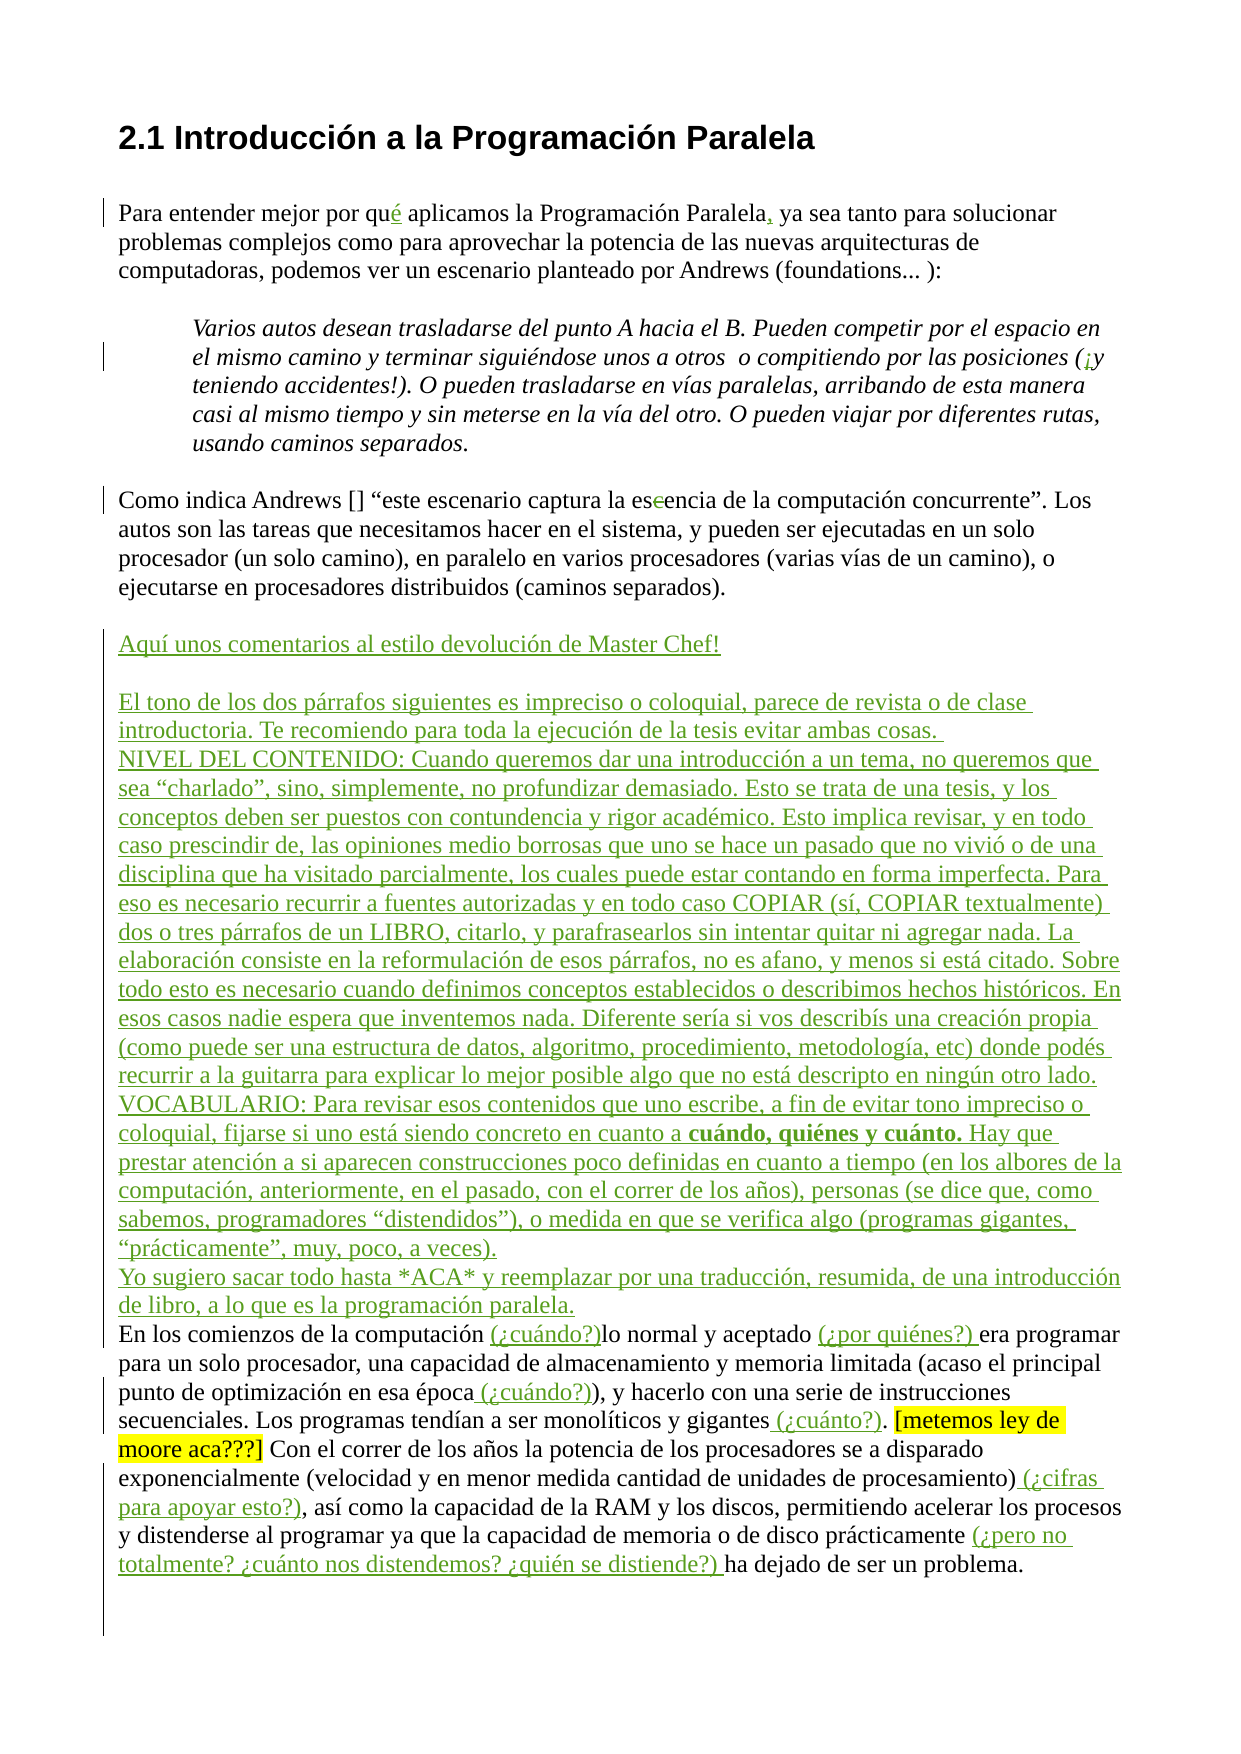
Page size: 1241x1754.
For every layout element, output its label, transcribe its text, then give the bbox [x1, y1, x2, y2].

text En los comienzos de la computación (¿cuándo?)lo normal y aceptado (¿por quiénes?) era programar para un solo procesador, una capacidad de almacenamiento y memoria limitada (acaso el principal punto de optimización en esa época (¿cuándo?)), y hacerlo con una serie de instrucciones secuenciales. Los programas tendían a ser monolíticos y gigantes (¿cuánto?). [metemos ley de moore aca???] Con el correr de los años la potencia de los procesadores se a disparado exponencialmente (velocidad y en menor medida cantidad de unidades de procesamiento) (¿cifras para apoyar esto?), así como la capacidad de la RAM y los discos, permitiendo acelerar los procesos y distenderse al programar ya que la capacidad de memoria o de disco prácticamente (¿pero no totalmente? ¿cuánto nos distendemos? ¿quién se distiende?) ha dejado de ser un problema. [118, 1319, 1122, 1578]
text Varios autos desean trasladarse del punto A hacia el B. Pueden competir por el espacio en el mismo camino y terminar siguiéndose unos a otros o compitiendo por las posiciones (¡y teniendo accidentes!). O pueden trasladarse en vías paralelas, arribando de esta manera casi al mismo tiempo y sin meterse en la vía del otro. O pueden viajar por diferentes rutas, usando caminos separados. [192, 313, 1122, 457]
text Para entender mejor por qué aplicamos la Programación Paralela, ya sea tanto para solucionar problemas complejos como para aprovechar la potencia de las nuevas arquitecturas de computadoras, podemos ver un escenario planteado por Andrews (foundations... ): [118, 198, 1122, 284]
text Aquí unos comentarios al estilo devolución de Master Chef! [118, 629, 1122, 658]
text El tono de los dos párrafos siguientes es impreciso o coloquial, parece de revista o de clase introductoria. Te recomiendo para toda la ejecución de la tesis evitar ambas cosas. [118, 687, 1122, 744]
text computación, anteriormente, en el pasado, con el correr de los años), personas (se dice que, como sabemos, programadores “distendidos”), o medida en que se verifica algo (programas gigantes, “prácticamente”, muy, poco, a veces). [118, 1173, 1122, 1262]
text VOCABULARIO: Para revisar esos contenidos que uno escribe, a fin de evitar tono impreciso o coloquial, fijarse si uno está siendo concreto en cuanto a cuándo, quiénes y cuánto. Hay que prestar atención a si aparecen construcciones poco definidas en cuanto a tiempo (en los albores de la [118, 1089, 1122, 1172]
text Como indica Andrews [] “este escenario captura la esencia de la computación concurrente”. Los autos son las tareas que necesitamos hacer en el sistema, y pueden ser ejecutadas en un solo procesador (un solo camino), en paralelo en varios procesadores (varias vías de un camino), o ejecutarse en procesadores distribuidos (caminos separados). [118, 486, 1122, 601]
text NIVEL DEL CONTENIDO: Cuando queremos dar una introducción a un tema, no queremos que sea “charlado”, sino, simplemente, no profundizar demasiado. Esto se trata de una tesis, y los conceptos deben ser puestos con contundencia y rigor académico. Esto implica revisar, y en todo caso prescindir de, las opiniones medio borrosas que uno se hace un pasado que no vivió o de una disciplina que ha visitado parcialmente, los cuales puede estar contando en forma imperfecta. Para eso es necesario recurrir a fuentes autorizadas y en todo caso COPIAR (sí, COPIAR textualmente) dos o tres párrafos de un LIBRO, citarlo, y parafrasearlos sin intentar quitar ni agregar nada. La elaboración consiste en la reformulación de esos párrafos, no es afano, y menos si está citado. Sobre todo esto es necesario cuando definimos conceptos establecidos o describimos hechos históricos. En esos casos nadie espera que inventemos nada. Diferente sería si vos describís una creación propia (como puede ser una estructura de datos, algoritmo, procedimiento, metodología, etc) donde podés recurrir a la guitarra para explicar lo mejor posible algo que no está descripto en ningún otro lado. [118, 744, 1122, 1089]
subtitle 2.1 Introducción a la Programación Paralela [118, 118, 1122, 157]
text Yo sugiero sacar todo hasta *ACA* y reemplazar por una traducción, resumida, de una introducción de libro, a lo que es la programación paralela. [118, 1262, 1122, 1319]
